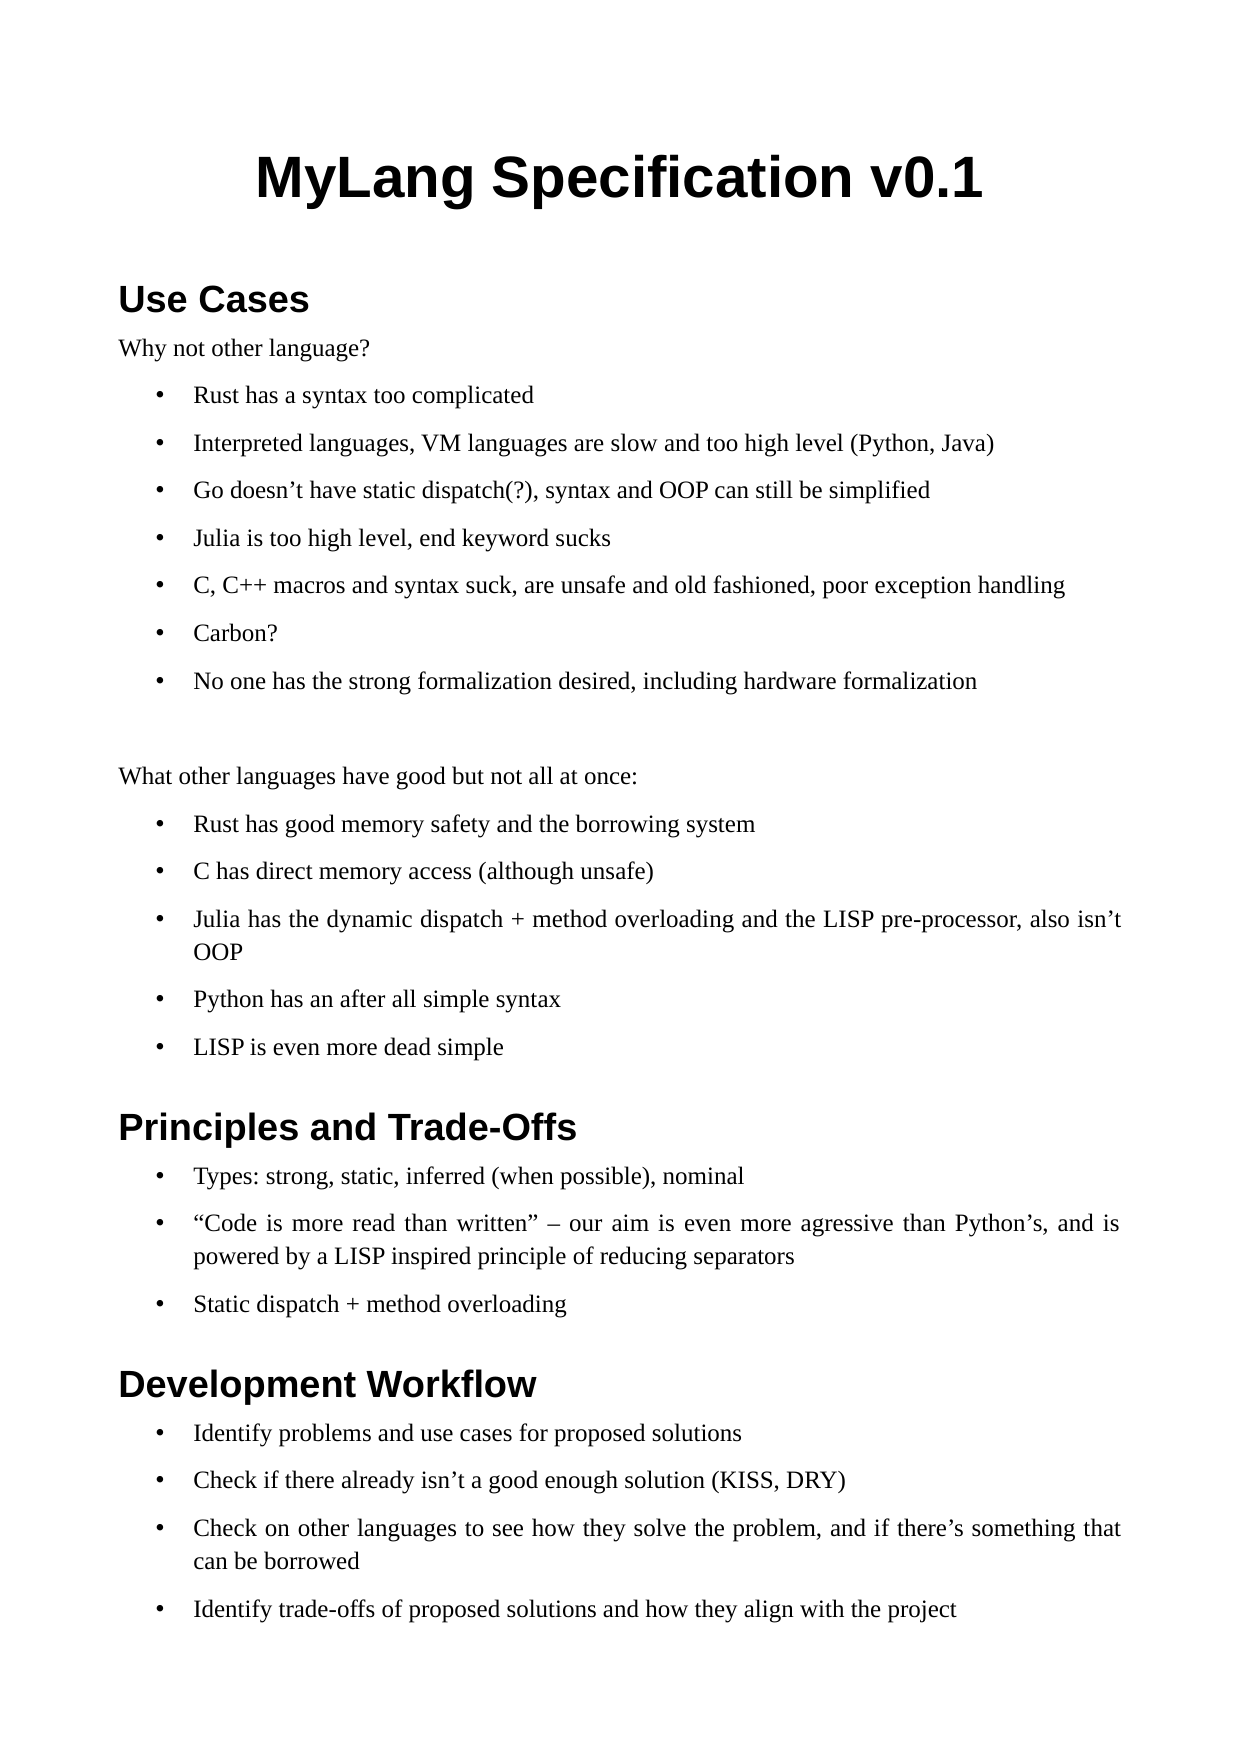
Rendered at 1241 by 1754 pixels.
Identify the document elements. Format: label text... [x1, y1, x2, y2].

title MyLang Specification v0.1 [118, 143, 1122, 210]
list Rust has good memory safety and the borrowing system [156, 809, 1122, 837]
list Julia is too high level, end keyword sucks [156, 523, 1122, 552]
list Check on other languages to see how they solve the problem, and if there’s something that can be borrowed [156, 1513, 1122, 1575]
list Types: strong, static, inferred (when possible), nominal [156, 1161, 1122, 1189]
text Why not other language? [118, 333, 1122, 361]
list Python has an after all simple syntax [156, 984, 1122, 1013]
list “Code is more read than written” – our aim is even more agressive than Python’s, and is powered by a LISP inspired principle of reducing separators [156, 1208, 1122, 1270]
text What other languages have good but not all at once: [118, 761, 1122, 790]
list LISP is even more dead simple [156, 1032, 1122, 1061]
subtitle Principles and Trade-Offs [118, 1105, 1122, 1148]
subtitle Development Workflow [118, 1362, 1122, 1405]
list No one has the strong formalization desired, including hardware formalization [156, 666, 1122, 694]
list Julia has the dynamic dispatch + method overloading and the LISP pre-processor, also isn’t OOP [156, 904, 1122, 966]
list Check if there already isn’t a good enough solution (KISS, DRY) [156, 1465, 1122, 1494]
list Go doesn’t have static dispatch(?), syntax and OOP can still be simplified [156, 475, 1122, 504]
list Rust has a syntax too complicated [156, 380, 1122, 409]
list Static dispatch + method overloading [156, 1289, 1122, 1318]
list Identify problems and use cases for proposed solutions [156, 1418, 1122, 1447]
list Interpreted languages, VM languages are slow and too high level (Python, Java) [156, 428, 1122, 457]
list Carbon? [156, 618, 1122, 647]
list C has direct memory access (although unsafe) [156, 856, 1122, 885]
subtitle Use Cases [118, 276, 1122, 320]
list C, C++ macros and syntax suck, are unsafe and old fashioned, poor exception handling [156, 571, 1122, 599]
list Identify trade-offs of proposed solutions and how they align with the project [156, 1594, 1122, 1622]
